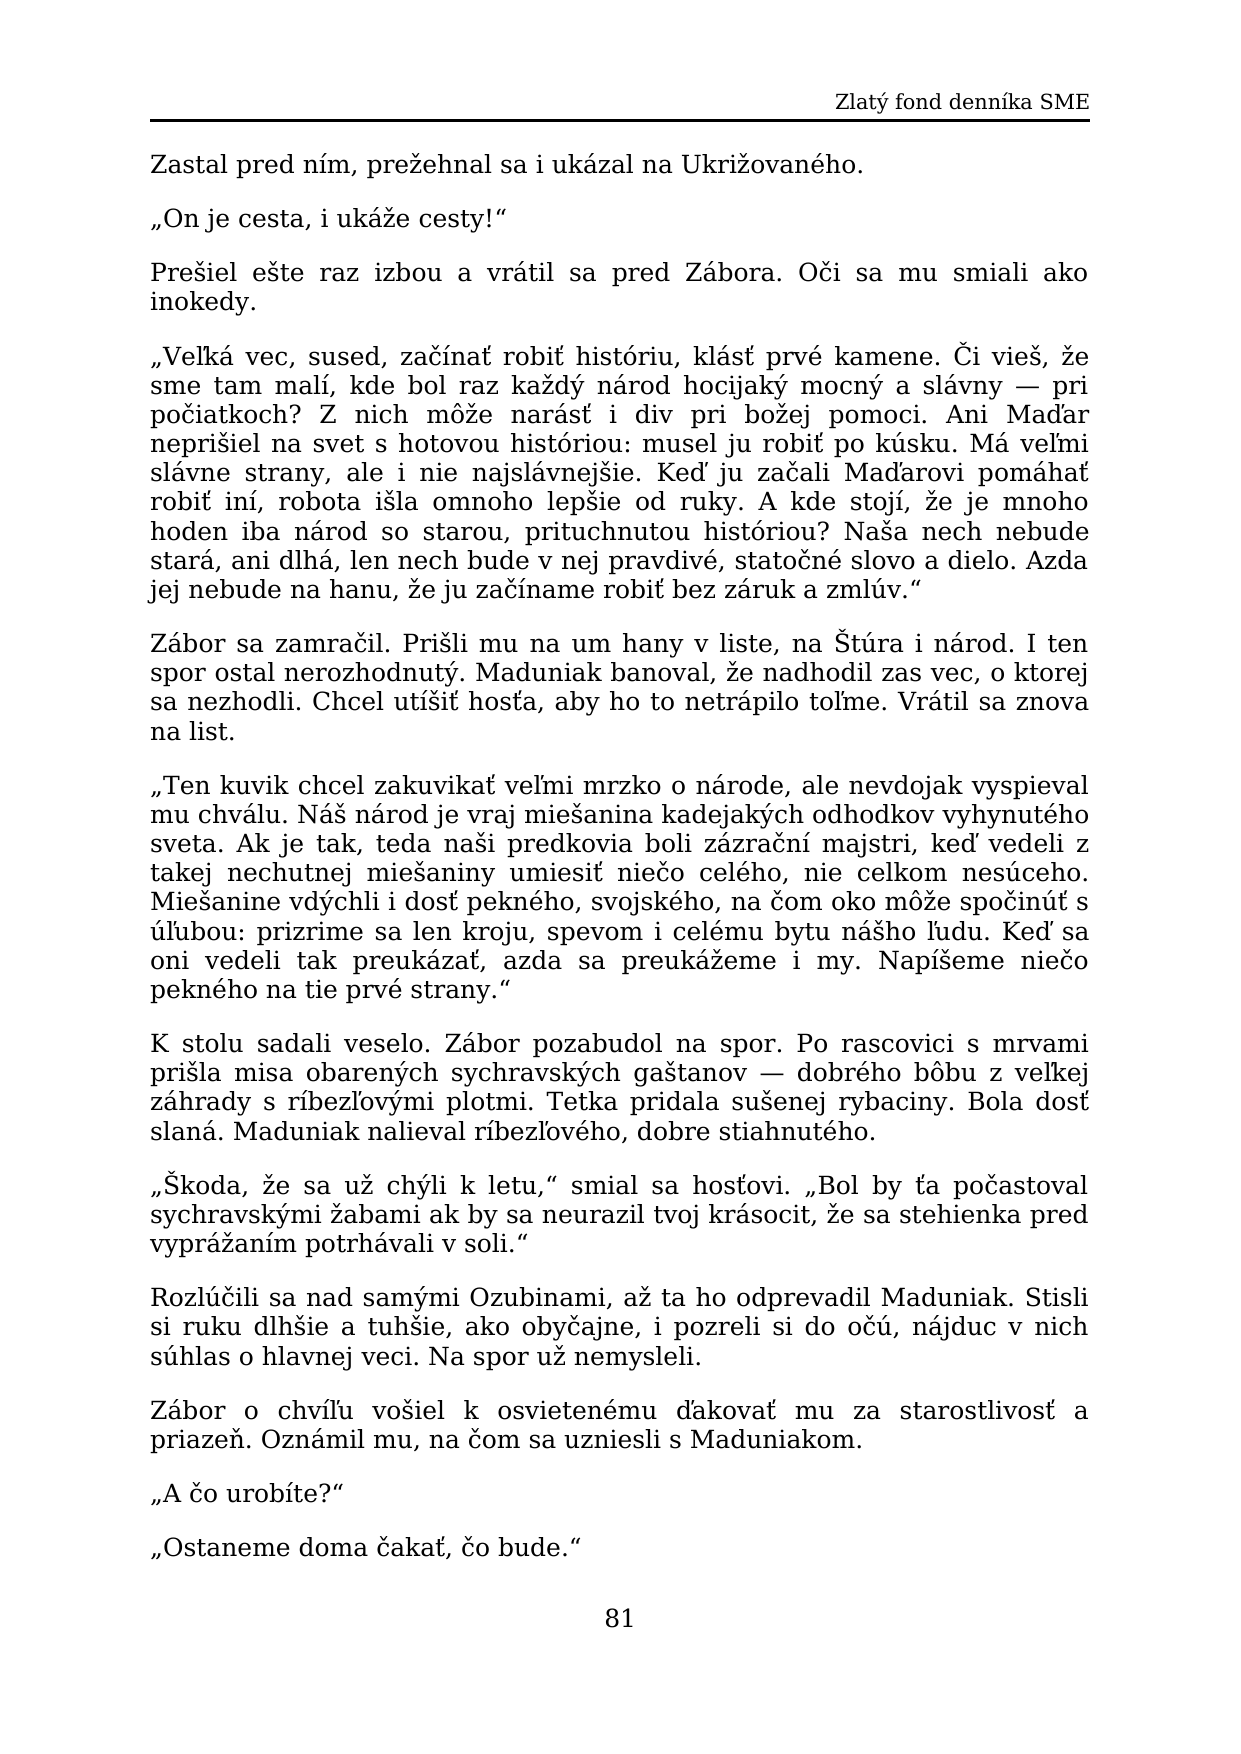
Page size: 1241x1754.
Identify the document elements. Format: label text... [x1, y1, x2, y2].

text K stolu sadali veselo. Zábor pozabudol na spor. Po rascovici s mrvami prišla misa obarených sychravských gaštanov — dobrého bôbu z veľkej záhrady s ríbezľovými plotmi. Tetka pridala sušenej rybaciny. Bola dosť slaná. Maduniak nalieval ríbezľového, dobre stiahnutého. [150, 1029, 1090, 1146]
text Zábor sa zamračil. Prišli mu na um hany v liste, na Štúra i národ. I ten spor ostal nerozhodnutý. Maduniak banoval, že nadhodil zas vec, o ktorej sa nezhodli. Chcel utíšiť hosťa, aby ho to netrápilo toľme. Vrátil sa znova na list. [150, 629, 1090, 746]
text Prešiel ešte raz izbou a vrátil sa pred Zábora. Oči sa mu smiali ako inokedy. [150, 258, 1090, 317]
text „A čo urobíte?“ [150, 1479, 1090, 1508]
text „Ostaneme doma čakať, čo bude.“ [150, 1533, 1090, 1562]
text „Veľká vec, sused, začínať robiť históriu, klásť prvé kamene. Či vieš, že sme tam malí, kde bol raz každý národ hocijaký mocný a slávny — pri počiatkoch? Z nich môže narásť i div pri božej pomoci. Ani Maďar neprišiel na svet s hotovou históriou: musel ju robiť po kúsku. Má veľmi slávne strany, ale i nie najslávnejšie. Keď ju začali Maďarovi pomáhať robiť iní, robota išla omnoho lepšie od ruky. A kde stojí, že je mnoho hoden iba národ so starou, prituchnutou históriou? Naša nech nebude stará, ani dlhá, len nech bude v nej pravdivé, statočné slovo a dielo. Azda jej nebude na hanu, že ju začíname robiť bez záruk a zmlúv.“ [150, 342, 1090, 604]
text Zastal pred ním, prežehnal sa i ukázal na Ukrižovaného. [150, 150, 1090, 179]
text „Škoda, že sa už chýli k letu,“ smial sa hosťovi. „Bol by ťa počastoval sychravskými žabami ak by sa neurazil tvoj krásocit, že sa stehienka pred vyprážaním potrhávali v soli.“ [150, 1171, 1090, 1258]
text Rozlúčili sa nad samými Ozubinami, až ta ho odprevadil Maduniak. Stisli si ruku dlhšie a tuhšie, ako obyčajne, i pozreli si do očú, nájduc v nich súhlas o hlavnej veci. Na spor už nemysleli. [150, 1283, 1090, 1371]
text „Ten kuvik chcel zakuvikať veľmi mrzko o národe, ale nevdojak vyspieval mu chválu. Náš národ je vraj miešanina kadejakých odhodkov vyhynutého sveta. Ak je tak, teda naši predkovia boli zázrační majstri, keď vedeli z takej nechutnej miešaniny umiesiť niečo celého, nie celkom nesúceho. Miešanine vdýchli i dosť pekného, svojského, na čom oko môže spočinúť s úľubou: prizrime sa len kroju, spevom i celému bytu nášho ľudu. Keď sa oni vedeli tak preukázať, azda sa preukážeme i my. Napíšeme niečo pekného na tie prvé strany.“ [150, 771, 1090, 1004]
text Zábor o chvíľu vošiel k osvietenému ďakovať mu za starostlivosť a priazeň. Oznámil mu, na čom sa uzniesli s Maduniakom. [150, 1396, 1090, 1454]
text „On je cesta, i ukáže cesty!“ [150, 204, 1090, 233]
